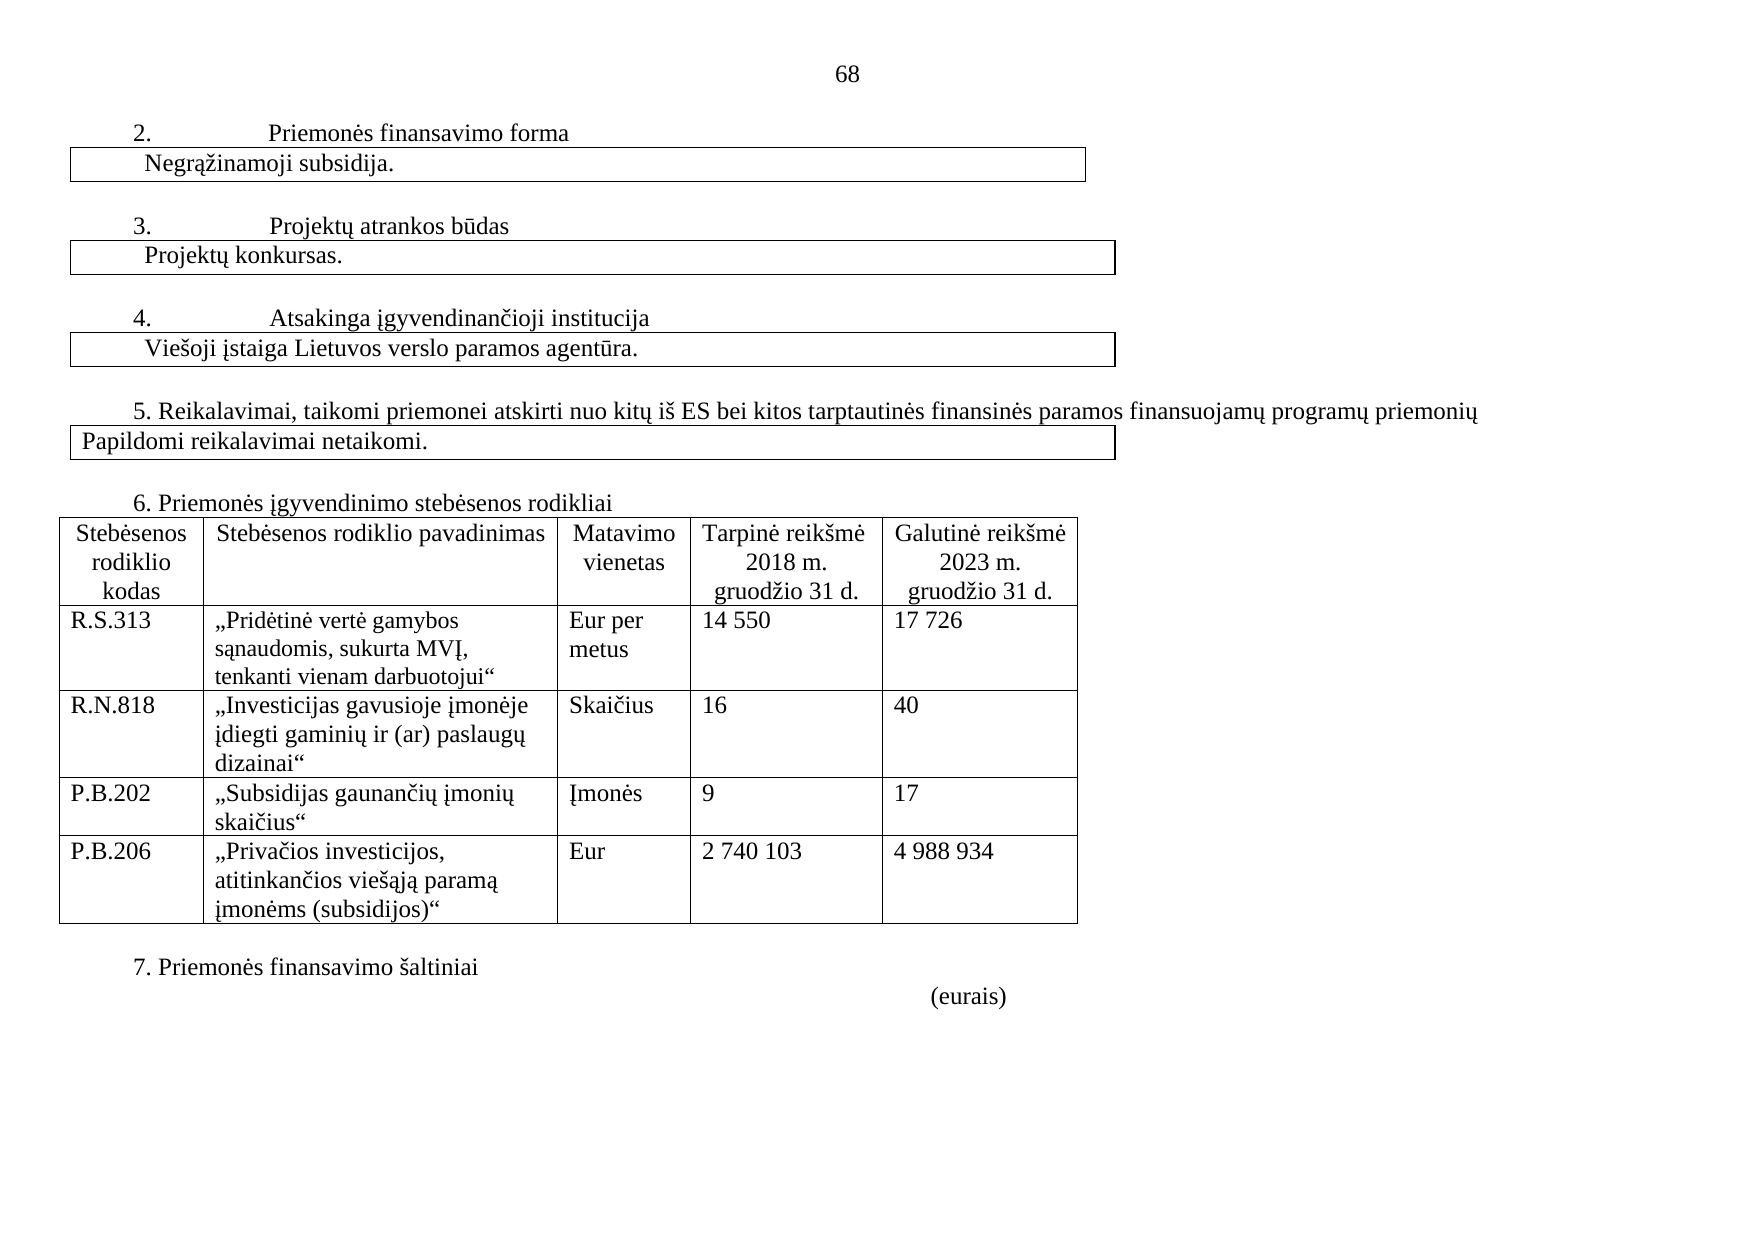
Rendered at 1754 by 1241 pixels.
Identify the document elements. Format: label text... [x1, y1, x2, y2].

text 6. Priemonės įgyvendinimo stebėsenos rodikliai [59, 488, 1636, 517]
table_cell 17 726 [883, 606, 1077, 689]
table_header Papildomi reikalavimai netaikomi. [71, 426, 1114, 459]
table_cell „Pridėtinė vertė gamybos sąnaudomis, sukurta MVĮ, tenkanti vienam darbuotojui“ [204, 606, 557, 689]
table_cell P.B.206 [60, 836, 203, 923]
table_header Projektų konkursas. [71, 241, 1114, 273]
table_cell 16 [691, 691, 882, 777]
table_cell Skaičius [558, 691, 690, 777]
text 2. Priemonės finansavimo forma [133, 118, 1636, 147]
table_cell „Subsidijas gaunančių įmonių skaičius“ [204, 778, 557, 835]
table_cell 4 988 934 [883, 836, 1077, 923]
table_cell Eur per metus [558, 606, 690, 689]
text 7. Priemonės finansavimo šaltiniai [133, 952, 1636, 981]
table_header Galutinė reikšmė 2023 m. gruodžio 31 d. [883, 518, 1077, 604]
table_header Matavimo vienetas [558, 518, 690, 604]
table_cell Įmonės [558, 778, 690, 835]
text 5. Reikalavimai, taikomi priemonei atskirti nuo kitų iš ES bei kitos tarptautinės finansinės paramos finansuojamų programų priemonių [59, 396, 1636, 425]
table_header Stebėsenos rodiklio pavadinimas [204, 518, 557, 604]
table_header Stebėsenos rodiklio kodas [60, 518, 203, 604]
table_header Negrąžinamoji subsidija. [71, 148, 1085, 181]
table_cell 17 [883, 778, 1077, 835]
text (eurais) [59, 981, 1358, 1010]
table_cell P.B.202 [60, 778, 203, 835]
text 4. Atsakinga įgyvendinančioji institucija [133, 303, 1636, 332]
table_cell Eur [558, 836, 690, 923]
table_cell 2 740 103 [691, 836, 882, 923]
text 3. Projektų atrankos būdas [133, 211, 1636, 239]
table_header Tarpinė reikšmė 2018 m. gruodžio 31 d. [691, 518, 882, 604]
table_cell 40 [883, 691, 1077, 777]
table_cell 9 [691, 778, 882, 835]
table_header Viešoji įstaiga Lietuvos verslo paramos agentūra. [71, 333, 1114, 366]
table_cell R.S.313 [60, 606, 203, 689]
table_cell „Privačios investicijos, atitinkančios viešąją paramą įmonėms (subsidijos)“ [204, 836, 557, 923]
table_cell R.N.818 [60, 691, 203, 777]
table_cell 14 550 [691, 606, 882, 689]
table_cell „Investicijas gavusioje įmonėje įdiegti gaminių ir (ar) paslaugų dizainai“ [204, 691, 557, 777]
